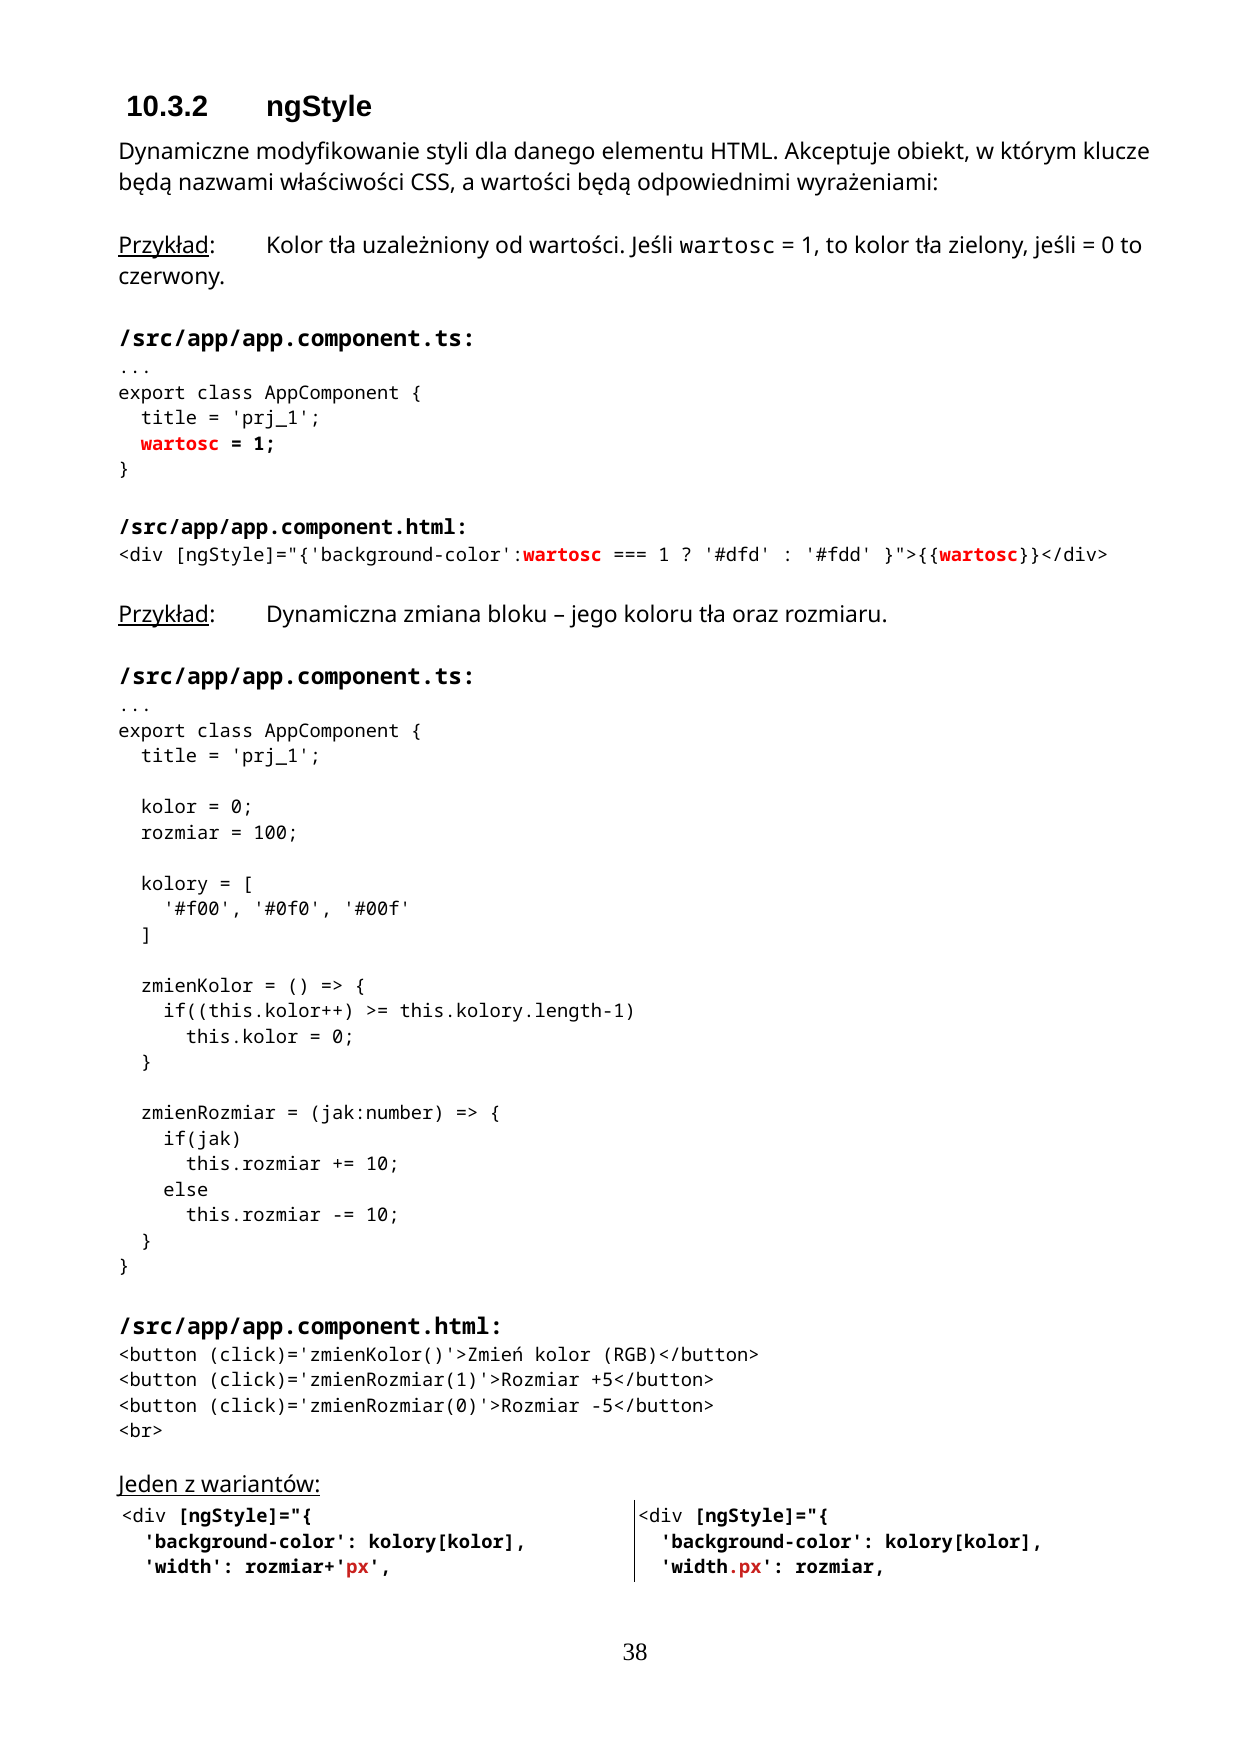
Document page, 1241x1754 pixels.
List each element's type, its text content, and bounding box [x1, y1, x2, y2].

text kolor = 0; [118, 793, 1152, 819]
text <div [ngStyle]="{'background-color':wartosc === 1 ? '#dfd' : '#fdd' }">{{wartosc}}</div> [118, 541, 1152, 566]
text } [118, 1253, 1152, 1278]
text Przykład: Kolor tła uzależniony od wartości. Jeśli wartosc = 1, to kolor tła zielony, jeśli = 0 to czerwony. [118, 228, 1152, 291]
text Dynamiczne modyfikowanie styli dla danego elementu HTML. Akceptuje obiekt, w którym klucze będą nazwami właściwości CSS, a wartości będą odpowiednimi wyrażeniami: [118, 135, 1152, 197]
text rozmiar = 100; [118, 819, 1152, 844]
text /src/app/app.component.html: [118, 512, 1152, 541]
text /src/app/app.component.ts: [118, 322, 1152, 353]
text if((this.kolor++) >= this.kolory.length-1) [118, 998, 1152, 1023]
text <button (click)='zmienKolor()'>Zmień kolor (RGB)</button> [118, 1341, 1152, 1366]
table_header <div [ngStyle]="{ 'background-color': kolory[kolor], 'width.px': rozmiar, [635, 1500, 1152, 1582]
text <button (click)='zmienRozmiar(1)'>Rozmiar +5</button> [118, 1366, 1152, 1392]
text if(jak) [118, 1125, 1152, 1151]
text Przykład: Dynamiczna zmiana bloku – jego koloru tła oraz rozmiaru. [118, 598, 1152, 629]
table_header <div [ngStyle]="{ 'background-color': kolory[kolor], 'width': rozmiar+'px', [118, 1500, 634, 1582]
text <br> [118, 1417, 1152, 1443]
text '#f00', '#0f0', '#00f' [118, 896, 1152, 921]
text else [118, 1176, 1152, 1202]
text kolory = [ [118, 870, 1152, 896]
text ] [118, 921, 1152, 947]
text this.kolor = 0; [118, 1023, 1152, 1049]
text <button (click)='zmienRozmiar(0)'>Rozmiar -5</button> [118, 1392, 1152, 1417]
text zmienRozmiar = (jak:number) => { [118, 1100, 1152, 1125]
text title = 'prj_1'; [118, 404, 1152, 430]
text } [118, 456, 1152, 481]
text /src/app/app.component.ts: [118, 660, 1152, 691]
text title = 'prj_1'; [118, 742, 1152, 768]
text this.rozmiar += 10; [118, 1151, 1152, 1176]
text ... [118, 353, 1152, 379]
text } [118, 1227, 1152, 1253]
text /src/app/app.component.html: [118, 1309, 1152, 1341]
subtitle ngStyle [118, 88, 1152, 122]
text zmienKolor = () => { [118, 972, 1152, 998]
text ... [118, 691, 1152, 717]
text export class AppComponent { [118, 717, 1152, 742]
text Jeden z wariantów: [118, 1468, 1152, 1500]
text wartosc = 1; [118, 430, 1152, 456]
text this.rozmiar -= 10; [118, 1202, 1152, 1227]
text } [118, 1049, 1152, 1074]
text export class AppComponent { [118, 379, 1152, 404]
